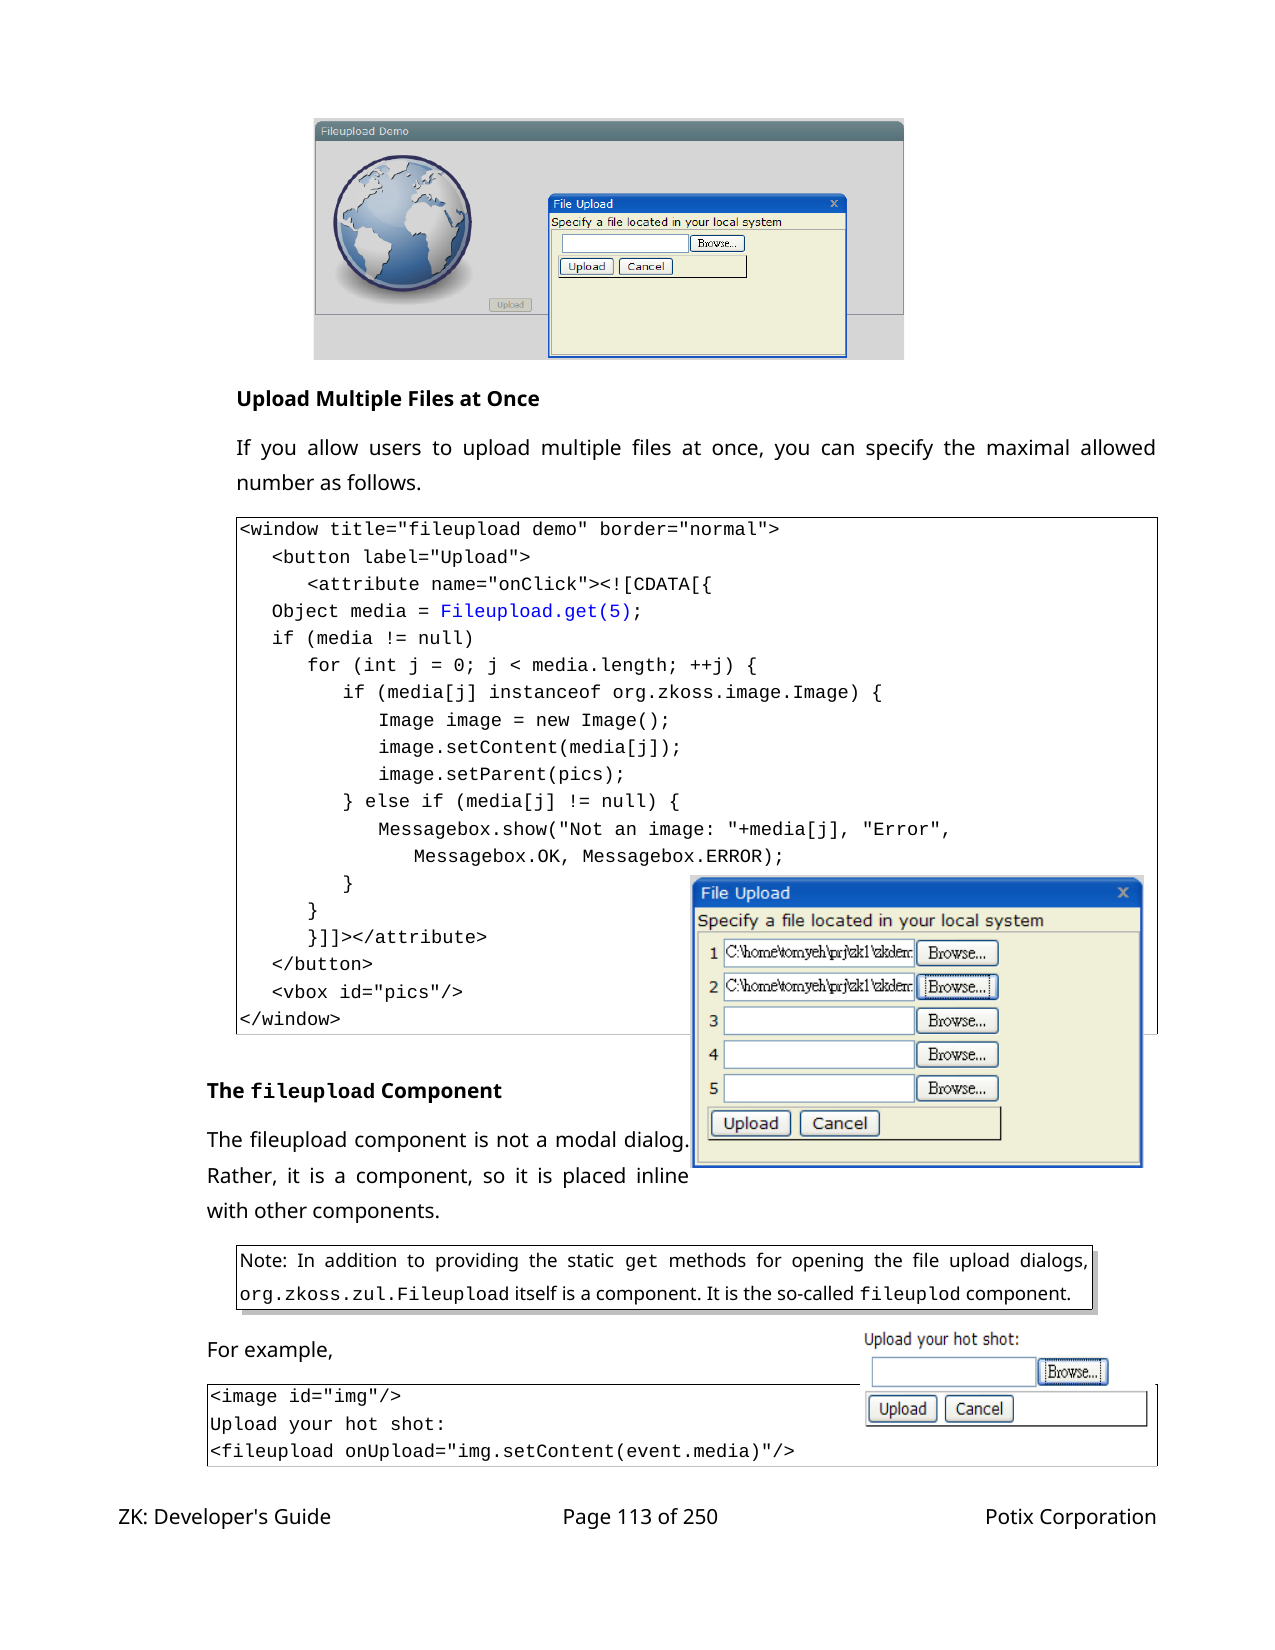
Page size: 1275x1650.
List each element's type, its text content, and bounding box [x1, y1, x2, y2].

subtitle Upload Multiple Files at Once [236, 360, 1157, 413]
text } else if (media[j] != null) { [237, 789, 1157, 813]
picture [690, 875, 1144, 1168]
text if (media != null) [237, 626, 1157, 650]
text <image id="img"/> [208, 1385, 860, 1408]
text image.setContent(media[j]); [237, 735, 1157, 759]
text For example, [207, 1335, 860, 1363]
text Messagebox.OK, Messagebox.ERROR); [237, 843, 1157, 868]
text <attribute name="onClick"><![CDATA[{ [237, 572, 1157, 596]
picture [313, 118, 905, 360]
text } [237, 898, 690, 922]
text [1144, 1007, 1157, 1034]
text for (int j = 0; j < media.length; ++j) { [237, 653, 1157, 677]
text [1144, 898, 1157, 922]
text Upload your hot shot: [208, 1411, 1157, 1436]
text </button> [237, 952, 690, 977]
text } [237, 871, 1157, 895]
text <fileupload onUpload="img.setContent(event.media)"/> [208, 1438, 1157, 1466]
text Note: In addition to providing the static get methods for opening the file upload dialogs, org.zkoss.zul.Fileupload itself is a component. It is the so-called fileuplod component. [237, 1246, 1092, 1309]
text image.setParent(pics); [237, 762, 1157, 786]
picture [860, 1328, 1156, 1432]
text Object media = Fileupload.get(5); [237, 599, 1157, 623]
text if (media[j] instanceof org.zkoss.image.Image) { [237, 680, 1157, 705]
text The fileupload component is not a modal dialog. Rather, it is a component, so it is placed inline with other components. [207, 1126, 1157, 1224]
text }]]></attribute> [237, 925, 690, 949]
text Image image = new Image(); [237, 708, 1157, 732]
text <vbox id="pics"/> [237, 979, 690, 1004]
text If you allow users to upload multiple files at once, you can specify the maximal allowed number as follows. [236, 433, 1157, 497]
subtitle The fileupload Component [207, 1076, 690, 1105]
text <button label="Upload"> [237, 544, 1157, 569]
text Messagebox.show("Not an image: "+media[j], "Error", [237, 816, 1157, 841]
text </window> [237, 1007, 690, 1034]
text [1144, 952, 1157, 977]
text <window title="fileupload demo" border="normal"> [237, 518, 1157, 542]
